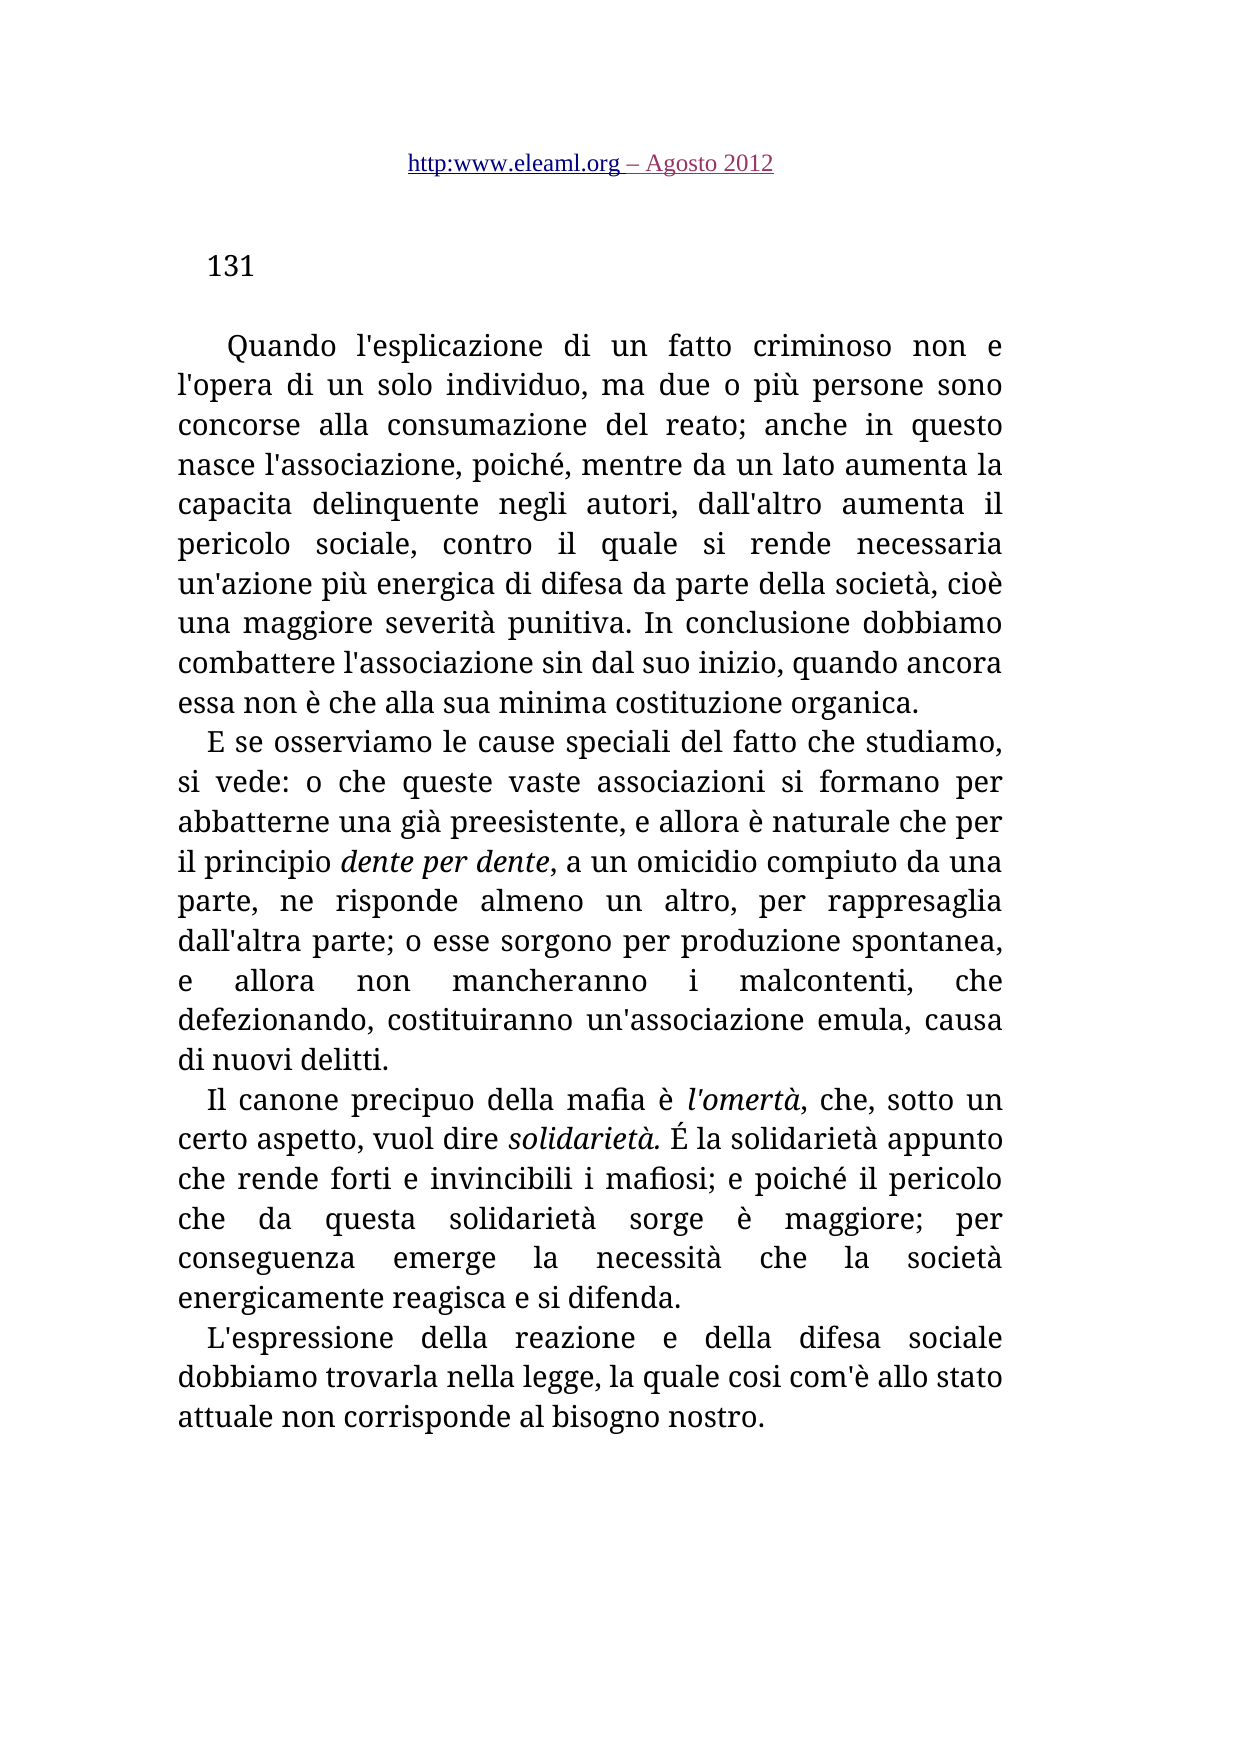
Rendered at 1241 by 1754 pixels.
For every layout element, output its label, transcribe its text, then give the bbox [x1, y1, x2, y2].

text E se osserviamo le cause speciali del fatto che studiamo, si vede: o che queste vaste associazioni si formano per abbatterne una già preesistente, e allora è naturale che per il principio dente per dente, a un omicidio compiuto da una parte, ne risponde almeno un altro, per rappresaglia dall'altra parte; o esse sorgono per produzione spontanea, e allora non mancheranno i malcontenti, che defezionando, costituiranno un'associazione emula, causa di nuovi delitti. [177, 722, 1004, 1079]
text Quando l'esplicazione di un fatto criminoso non e l'opera di un solo individuo, ma due o più persone sono concorse alla consumazione del reato; anche in questo nasce l'associazione, poiché, mentre da un lato aumenta la capacita delinquente negli autori, dall'altro aumenta il pericolo sociale, contro il quale si rende necessaria un'azione più energica di difesa da parte della società, cioè una maggiore severità punitiva. In conclusione dobbiamo combattere l'associazione sin dal suo inizio, quando ancora essa non è che alla sua minima costituzione organica. [177, 325, 1004, 722]
text Il canone precipuo della mafia è l'omertà, che, sotto un certo aspetto, vuol dire solidarietà. É la solidarietà appunto che rende forti e invincibili i mafiosi; e poiché il pericolo che da questa solidarietà sorge è maggiore; per conseguenza emerge la necessità che la società energicamente reagisca e si difenda. [177, 1079, 1004, 1317]
text 131 [177, 246, 1004, 285]
text L'espressione della reazione e della difesa sociale dobbiamo trovarla nella legge, la quale cosi com'è allo stato attuale non corrisponde al bisogno nostro. [177, 1317, 1004, 1436]
